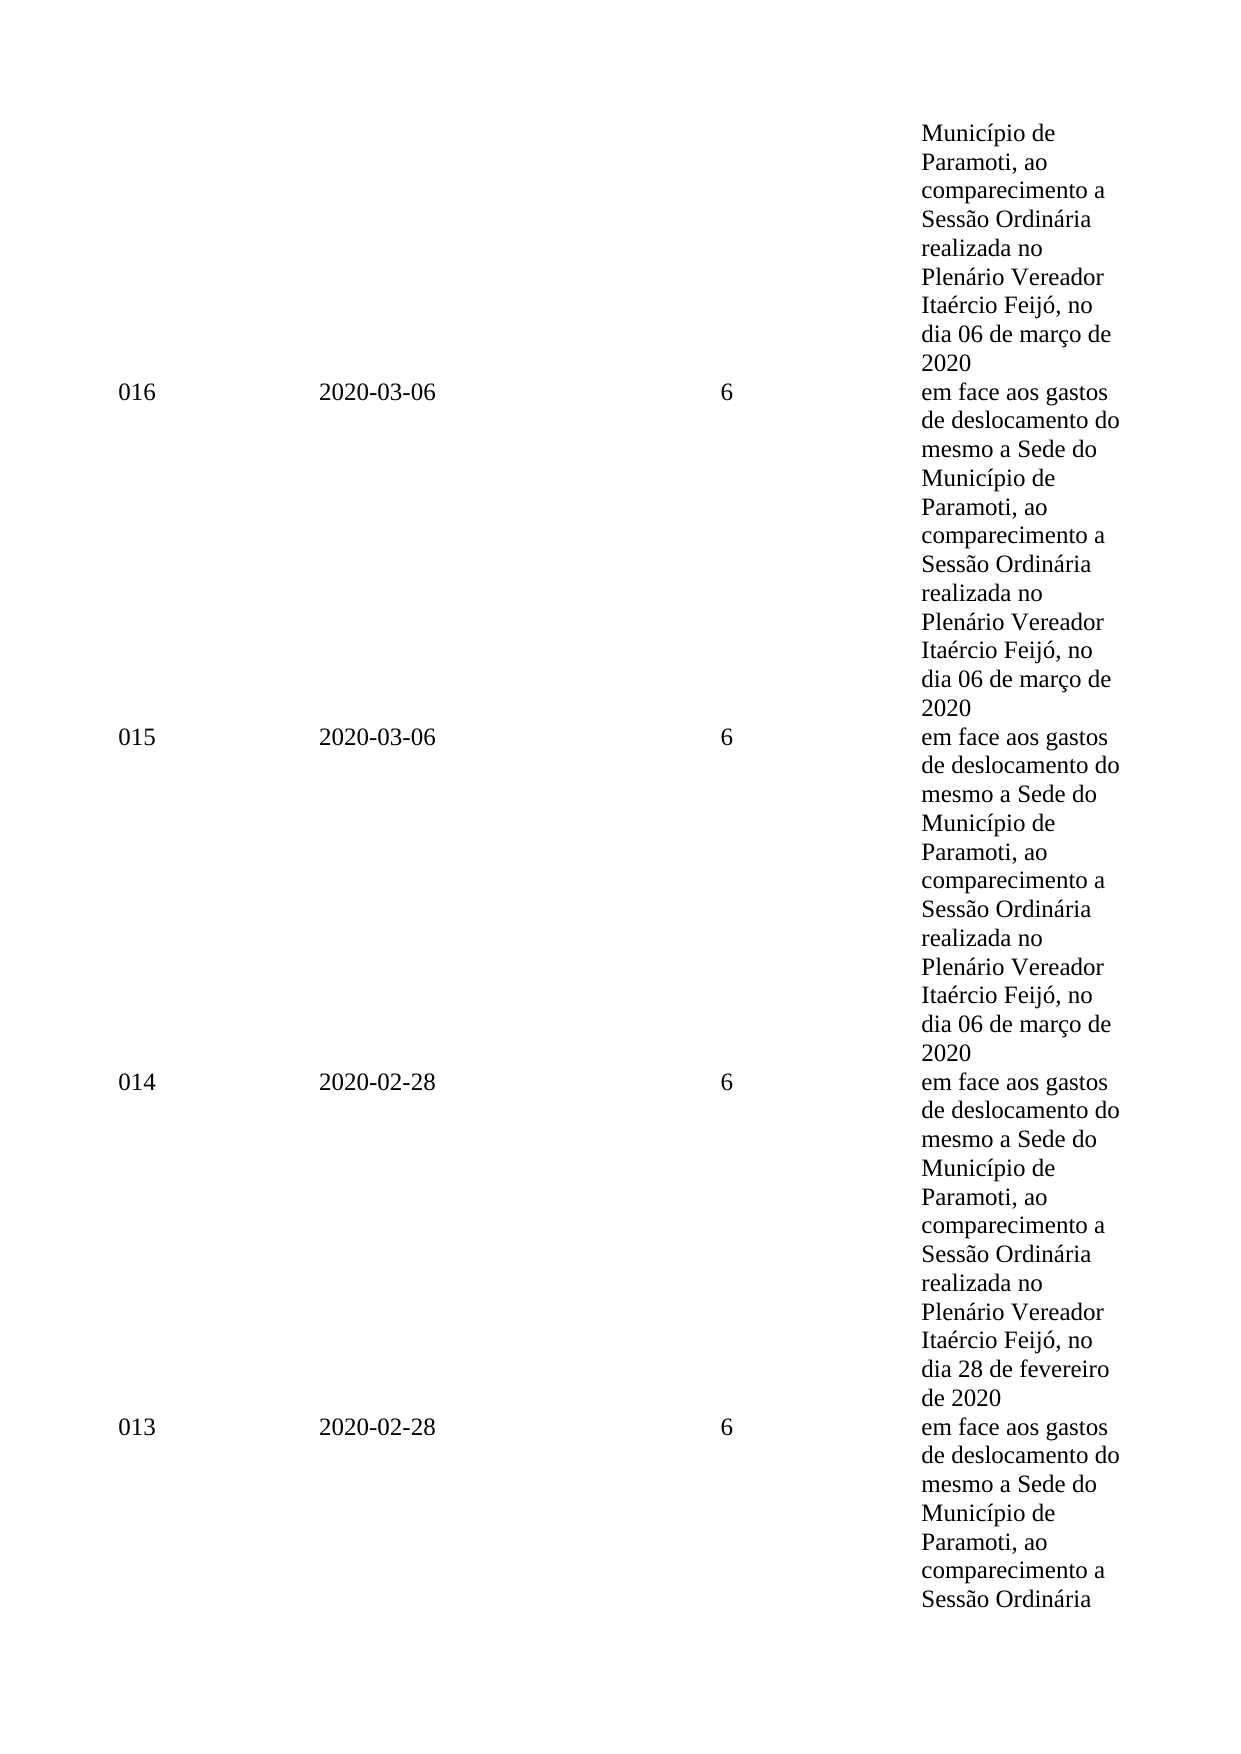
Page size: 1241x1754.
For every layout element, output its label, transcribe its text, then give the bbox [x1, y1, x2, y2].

table_cell [520, 1067, 720, 1412]
table_cell [720, 118, 921, 377]
table_cell 2020-02-28 [319, 1067, 519, 1412]
table_cell 6 [720, 722, 921, 1067]
table_cell em face aos gastos de deslocamento do mesmo a Sede do Município de Paramoti, ao comparecimento a Sessão Ordinária realizada no Plenário Vereador Itaércio Feijó, no dia 28 de fevereiro de 2020 [921, 1067, 1122, 1412]
table_cell [520, 1412, 720, 1613]
table_cell 2020-02-28 [319, 1412, 519, 1613]
table_cell [520, 118, 720, 377]
table_cell 6 [720, 377, 921, 722]
table_cell em face aos gastos de deslocamento do mesmo a Sede do Município de Paramoti, ao comparecimento a Sessão Ordinária [921, 1412, 1122, 1613]
table_cell em face aos gastos de deslocamento do mesmo a Sede do Município de Paramoti, ao comparecimento a Sessão Ordinária realizada no Plenário Vereador Itaércio Feijó, no dia 06 de março de 2020 [921, 722, 1122, 1067]
table_cell 2020-03-06 [319, 722, 519, 1067]
table_cell 016 [118, 377, 319, 722]
table_cell [118, 118, 319, 377]
table_cell [319, 118, 519, 377]
table_cell 6 [720, 1067, 921, 1412]
table_cell [520, 377, 720, 722]
table_cell 014 [118, 1067, 319, 1412]
table_cell 013 [118, 1412, 319, 1613]
table_cell em face aos gastos de deslocamento do mesmo a Sede do Município de Paramoti, ao comparecimento a Sessão Ordinária realizada no Plenário Vereador Itaércio Feijó, no dia 06 de março de 2020 [921, 377, 1122, 722]
table_cell [520, 722, 720, 1067]
table_cell 015 [118, 722, 319, 1067]
table_cell Município de Paramoti, ao comparecimento a Sessão Ordinária realizada no Plenário Vereador Itaércio Feijó, no dia 06 de março de 2020 [921, 118, 1122, 377]
table_cell 6 [720, 1412, 921, 1613]
table_cell 2020-03-06 [319, 377, 519, 722]
